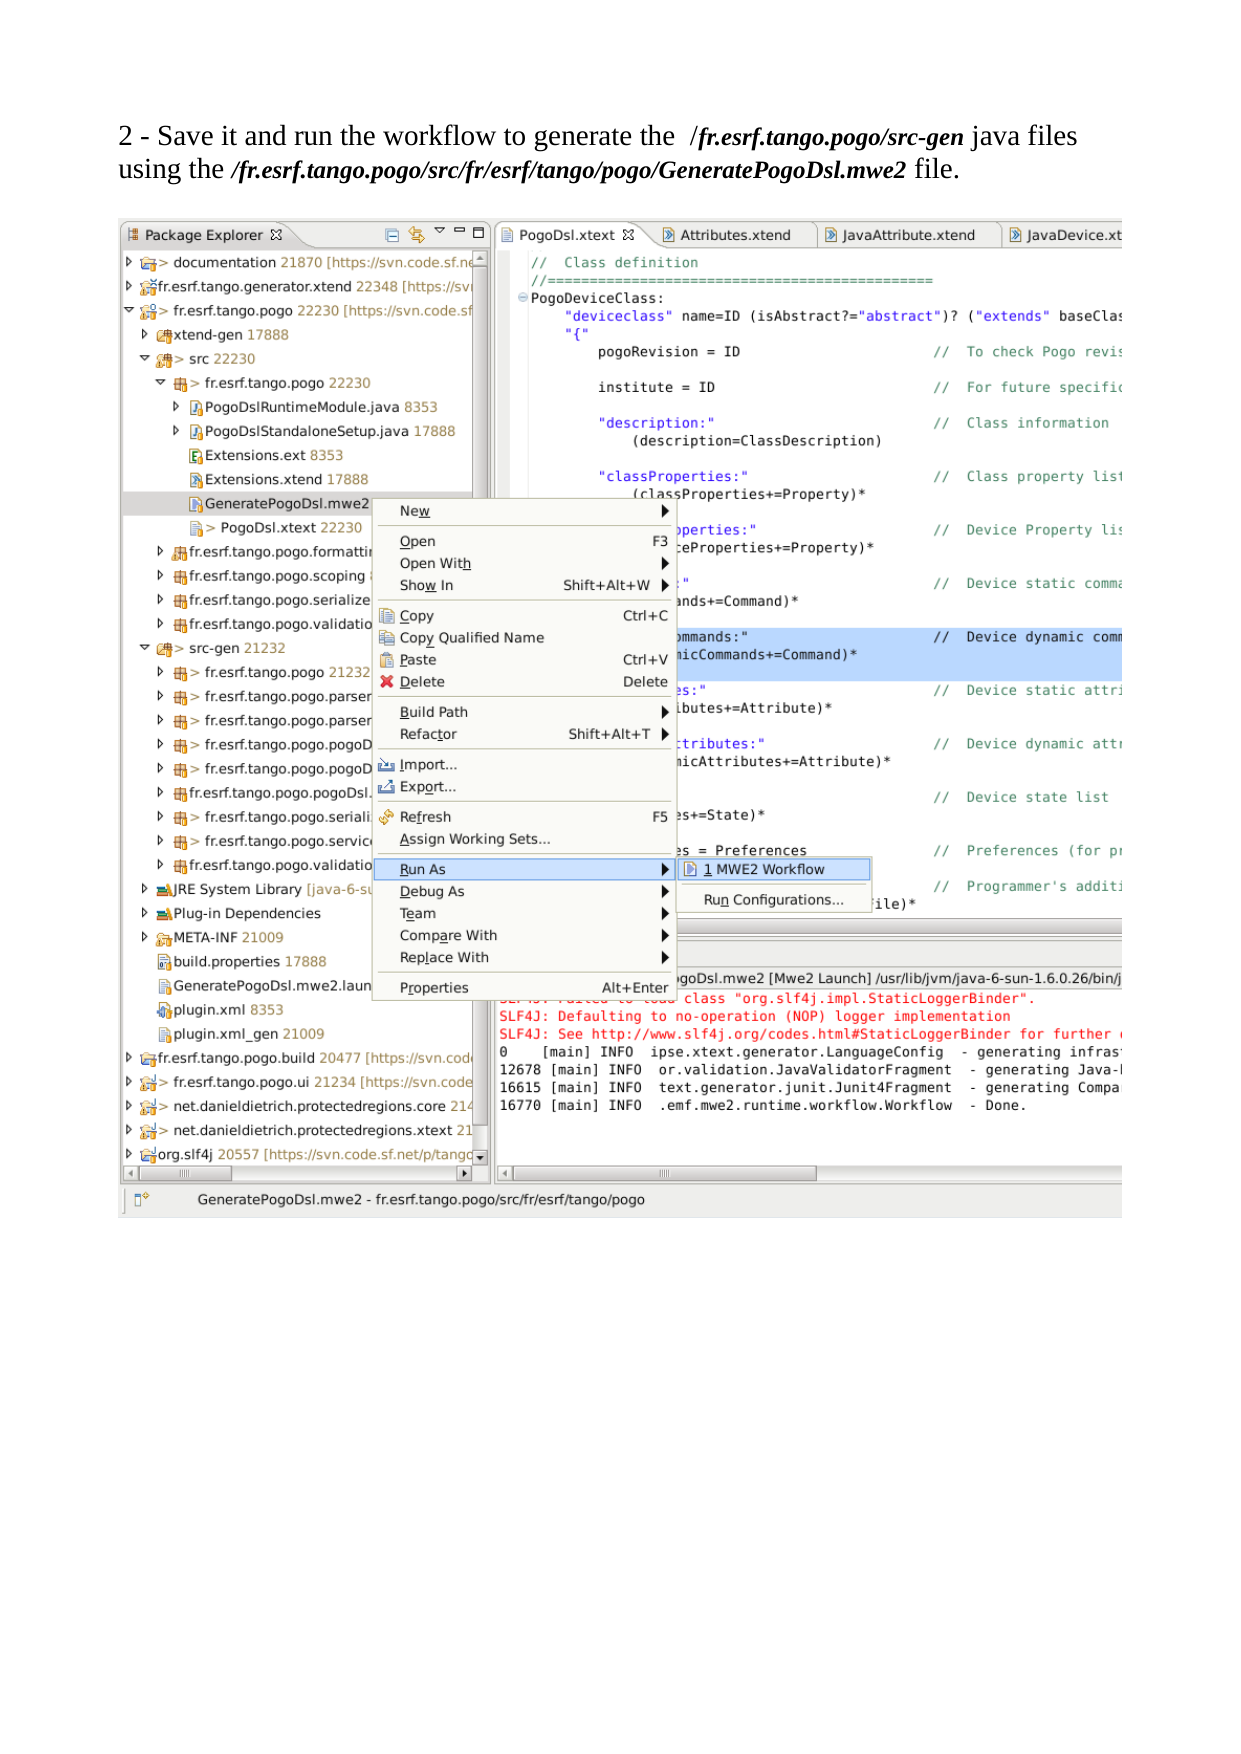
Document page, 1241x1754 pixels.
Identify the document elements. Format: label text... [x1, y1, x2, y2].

text 2 - Save it and run the workflow to generate the /fr.esrf.tango.pogo/src-gen java files using the /fr.esrf.tango.pogo/src/fr/esrf/tango/pogo/GeneratePogoDsl.mwe2 file. [118, 118, 1122, 185]
